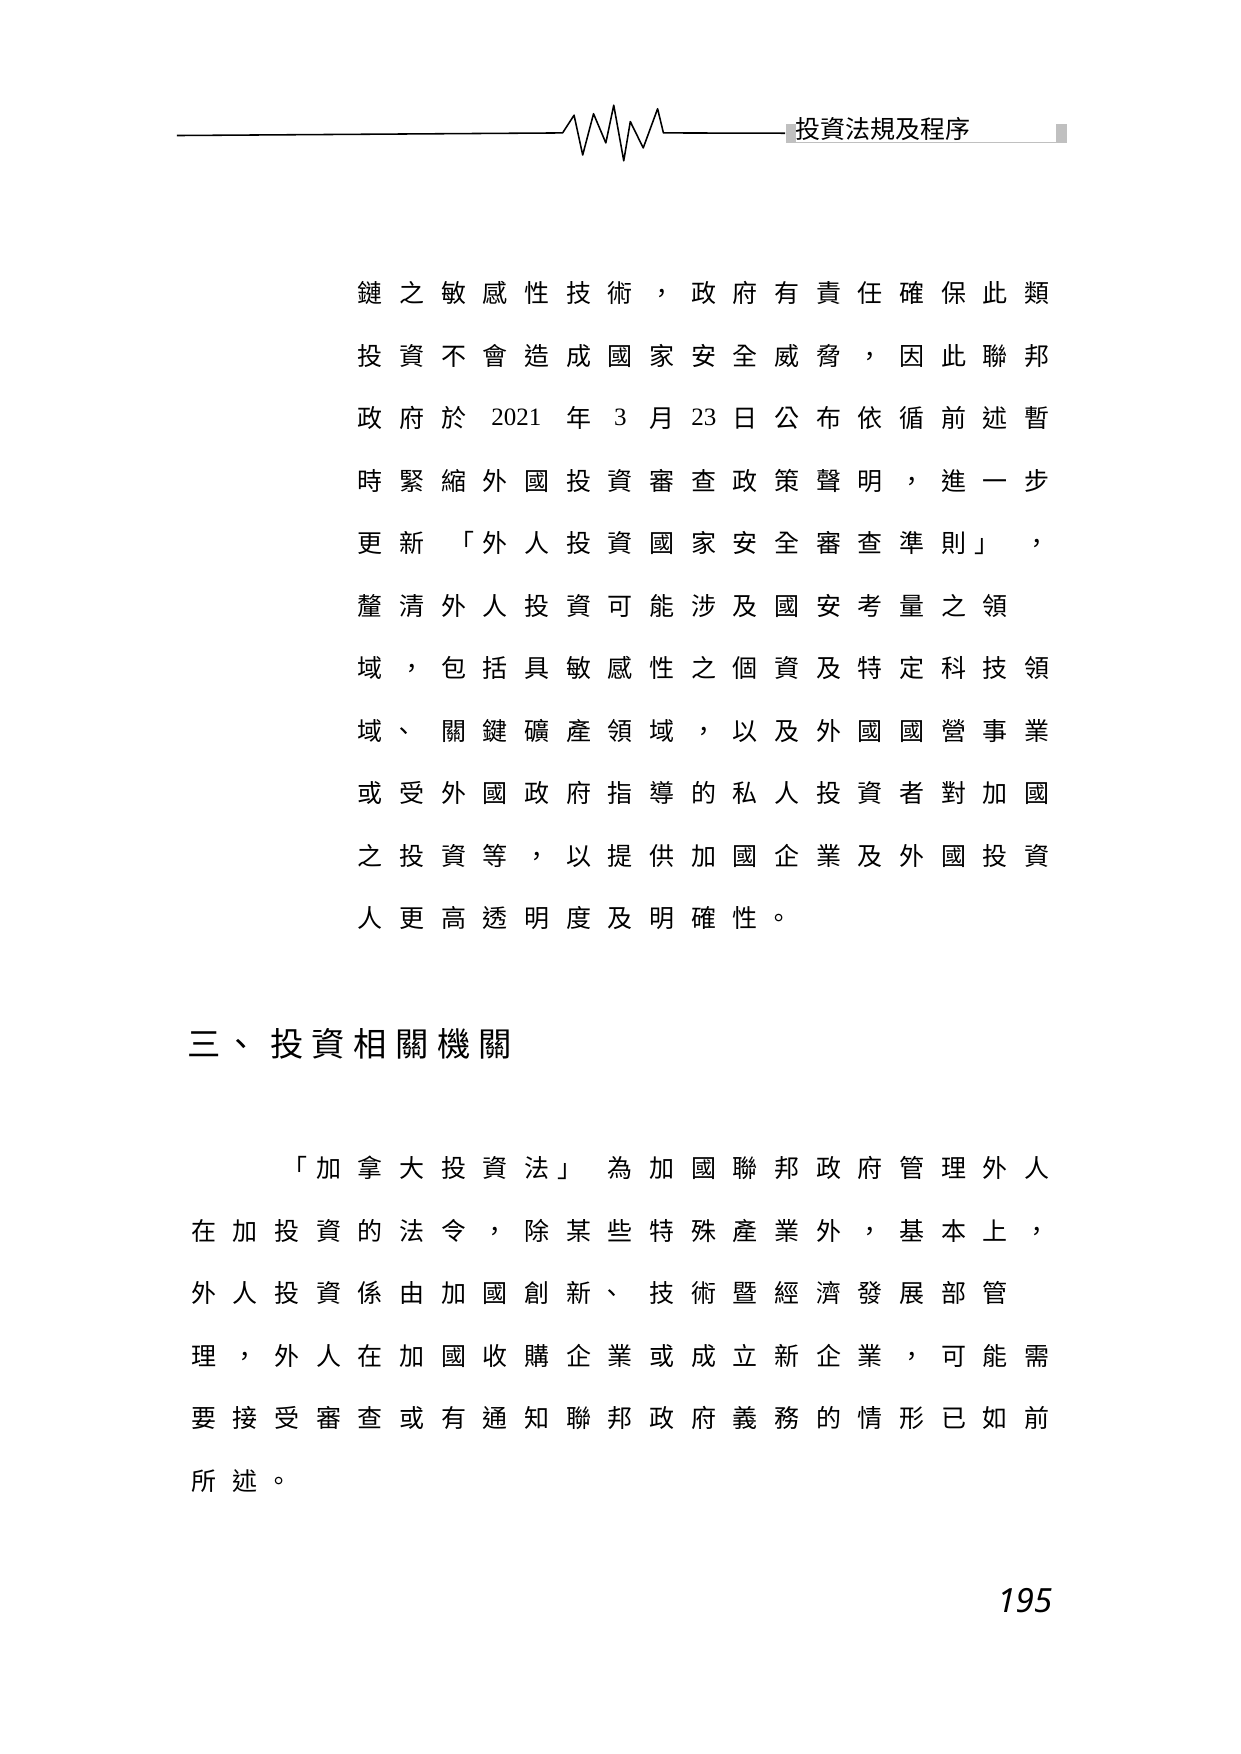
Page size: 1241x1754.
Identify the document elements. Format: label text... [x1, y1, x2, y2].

text 鏈之敏感性技術，政府有責任確保此類投資不會造成國家安全威脅，因此聯邦政府於2021年3月23日公布依循前述暫時緊縮外國投資審查政策聲明，進一步更新「外人投資國家安全審查準則」，釐清外人投資可能涉及國安考量之領域，包括具敏感性之個資及特定科技領域、關鍵礦產領域，以及外國國營事業或受外國政府指導的私人投資者對加國之投資等，以提供加國企業及外國投資人更高透明度及明確性。 [281, 250, 1058, 938]
text 三、投資相關機關 [183, 1000, 1058, 1063]
text 「加拿大投資法」為加國聯邦政府管理外人在加投資的法令，除某些特殊產業外，基本上，外人投資係由加國創新、技術暨經濟發展部管理，外人在加國收購企業或成立新企業，可能需要接受審查或有通知聯邦政府義務的情形已如前所述。 [183, 1125, 1058, 1500]
